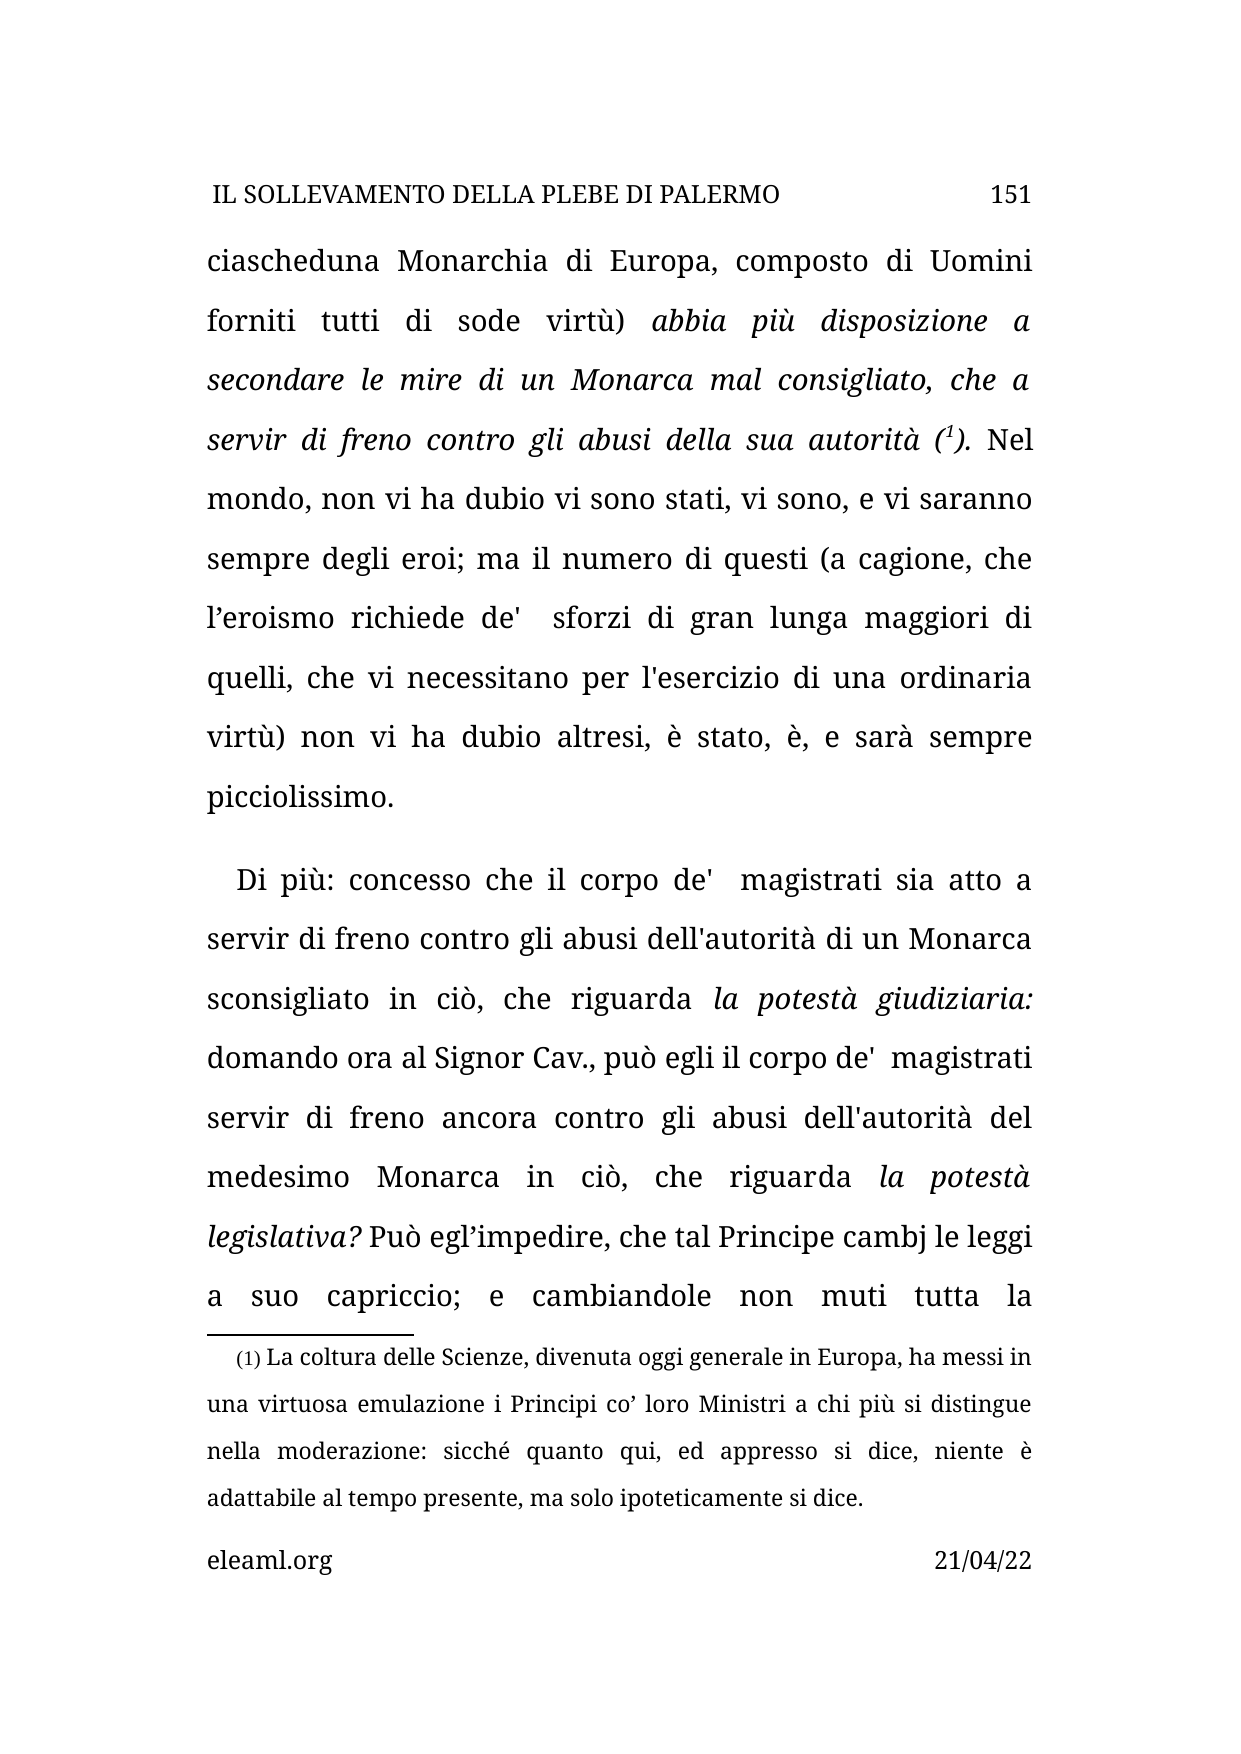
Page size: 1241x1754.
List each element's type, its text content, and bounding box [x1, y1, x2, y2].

text ciascheduna Monarchia di Europa, composto di Uomini forniti tutti di sode virtù) abbia più disposizione a secondare le mire di un Monarca mal consigliato, che a servir di freno contro gli abusi della sua autorità (). Nel mondo, non vi ha dubio vi sono stati, vi sono, e vi saranno sempre degli eroi; ma il numero di questi (a cagione, che l’eroismo richiede de' sforzi di gran lunga maggiori di quelli, che vi necessitano per l'esercizio di una ordinaria virtù) non vi ha dubio altresi, è stato, è, e sarà sempre picciolissimo. [207, 241, 1033, 816]
text Di più: concesso che il corpo de' magistrati sia atto a servir di freno contro gli abusi dell'autorità di un Monarca sconsigliato in ciò, che riguarda la potestà giudiziaria: domando ora al Signor Cav., può egli il corpo de' magistrati servir di freno ancora contro gli abusi dell'autorità del medesimo Monarca in ciò, che riguarda la potestà legislativa? Può egl’impedire, che tal Principe cambj le leggi a suo capriccio; e cambiandole non muti tutta la [207, 859, 1033, 1315]
text La coltura delle Scienze, divenuta oggi generale in Europa, ha messi in una virtuosa emulazione i Principi co’ loro Ministri a chi più si distingue nella moderazione: sicché quanto qui, ed appresso si dice, niente è adattabile al tempo presente, ma solo ipoteticamente si dice. [207, 1341, 1033, 1513]
